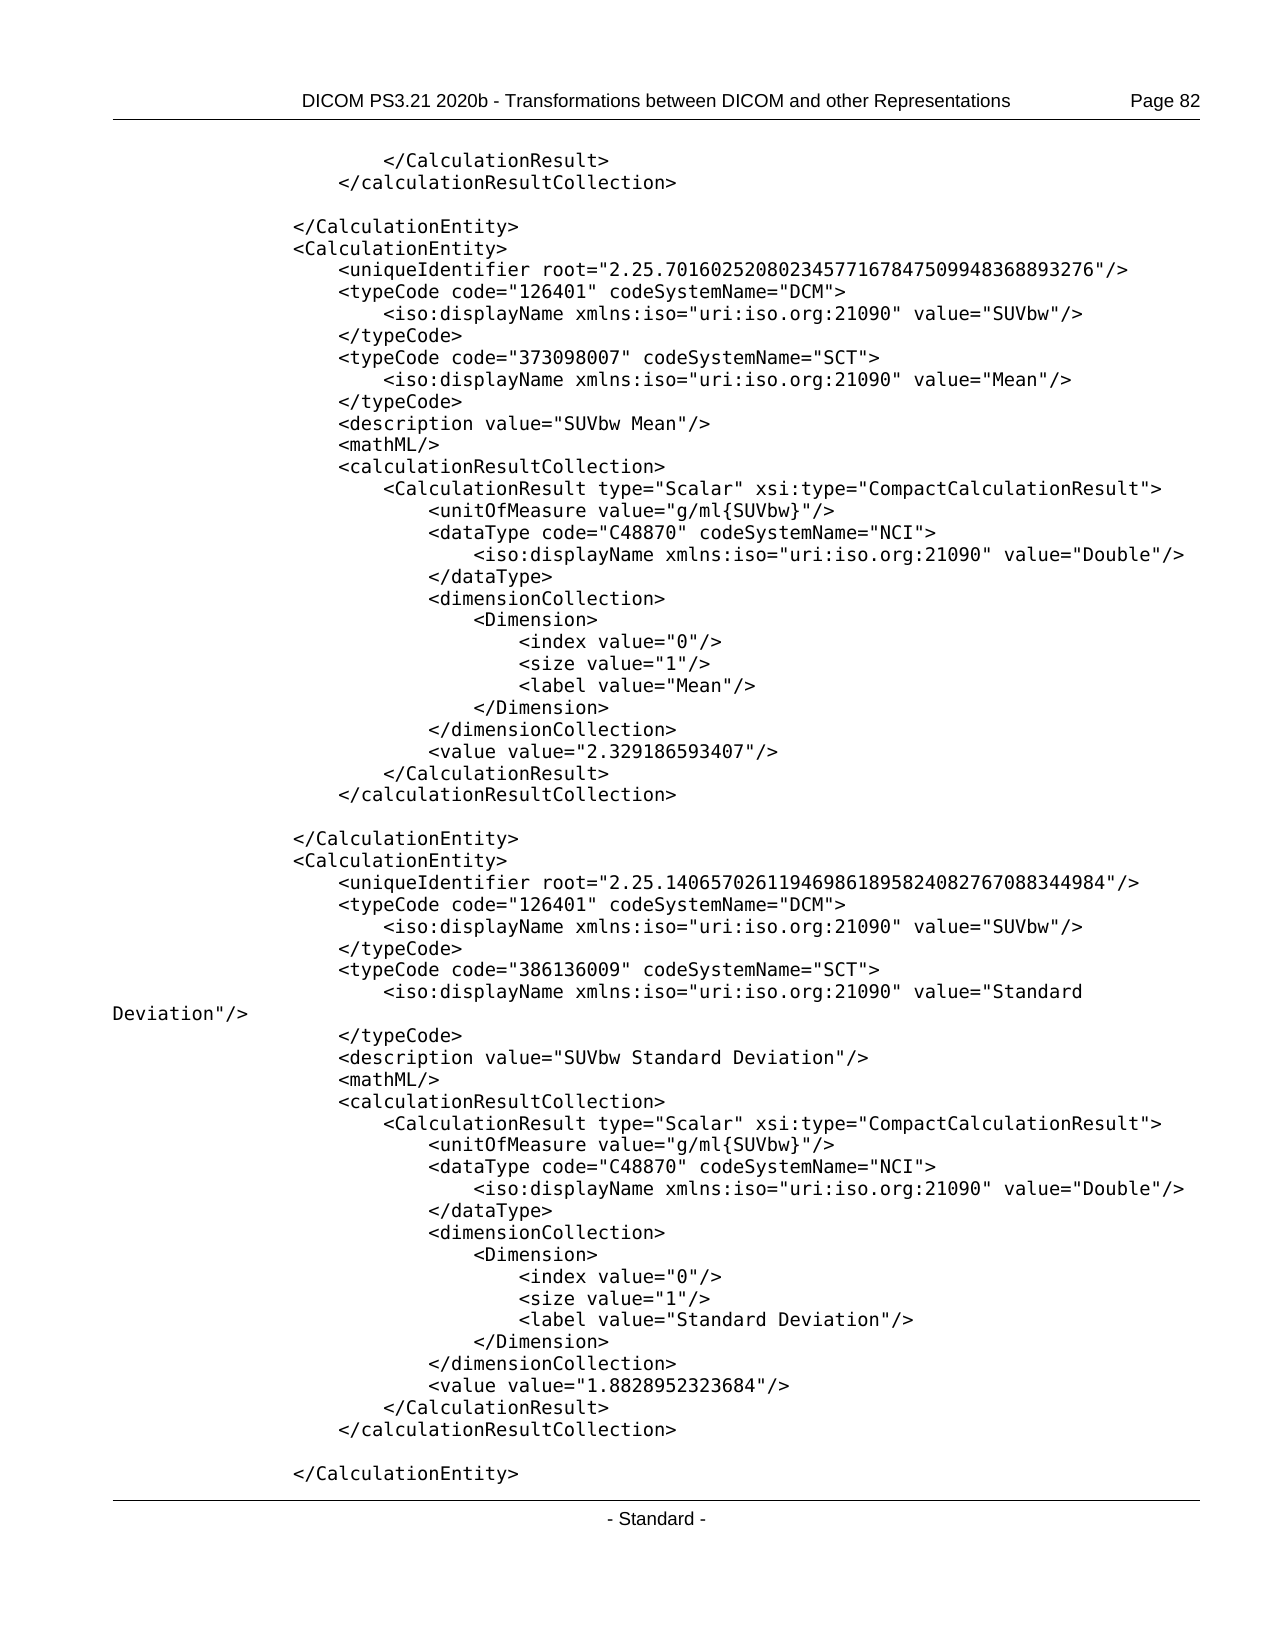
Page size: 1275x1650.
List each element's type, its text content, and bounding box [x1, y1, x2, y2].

text </CalculationResult> </calculationResultCollection> </CalculationEntity> <CalculationEntity> <uniqueIdentifier root="2.25.70160252080234577167847509948368893276"/> <typeCode code="126401" codeSystemName="DCM"> <iso:displayName xmlns:iso="uri:iso.org:21090" value="SUVbw"/> </typeCode> <typeCode code="373098007" codeSystemName="SCT"> <iso:displayName xmlns:iso="uri:iso.org:21090" value="Mean"/> </typeCode> <description value="SUVbw Mean"/> <mathML/> <calculationResultCollection> <CalculationResult type="Scalar" xsi:type="CompactCalculationResult"> <unitOfMeasure value="g/ml{SUVbw}"/> <dataType code="C48870" codeSystemName="NCI"> <iso:displayName xmlns:iso="uri:iso.org:21090" value="Double"/> </dataType> <dimensionCollection> <Dimension> <index value="0"/> <size value="1"/> <label value="Mean"/> </Dimension> </dimensionCollection> <value value="2.329186593407"/> </CalculationResult> </calculationResultCollection> </CalculationEntity> <CalculationEntity> <uniqueIdentifier root="2.25.140657026119469861895824082767088344984"/> <typeCode code="126401" codeSystemName="DCM"> <iso:displayName xmlns:iso="uri:iso.org:21090" value="SUVbw"/> </typeCode> <typeCode code="386136009" codeSystemName="SCT"> <iso:displayName xmlns:iso="uri:iso.org:21090" value="Standard Deviation"/> </typeCode> <description value="SUVbw Standard Deviation"/> <mathML/> <calculationResultCollection> <CalculationResult type="Scalar" xsi:type="CompactCalculationResult"> <unitOfMeasure value="g/ml{SUVbw}"/> <dataType code="C48870" codeSystemName="NCI"> <iso:displayName xmlns:iso="uri:iso.org:21090" value="Double"/> </dataType> <dimensionCollection> <Dimension> <index value="0"/> <size value="1"/> <label value="Standard Deviation"/> </Dimension> </dimensionCollection> <value value="1.8828952323684"/> </CalculationResult> </calculationResultCollection> </CalculationEntity> [112, 150, 1200, 1484]
